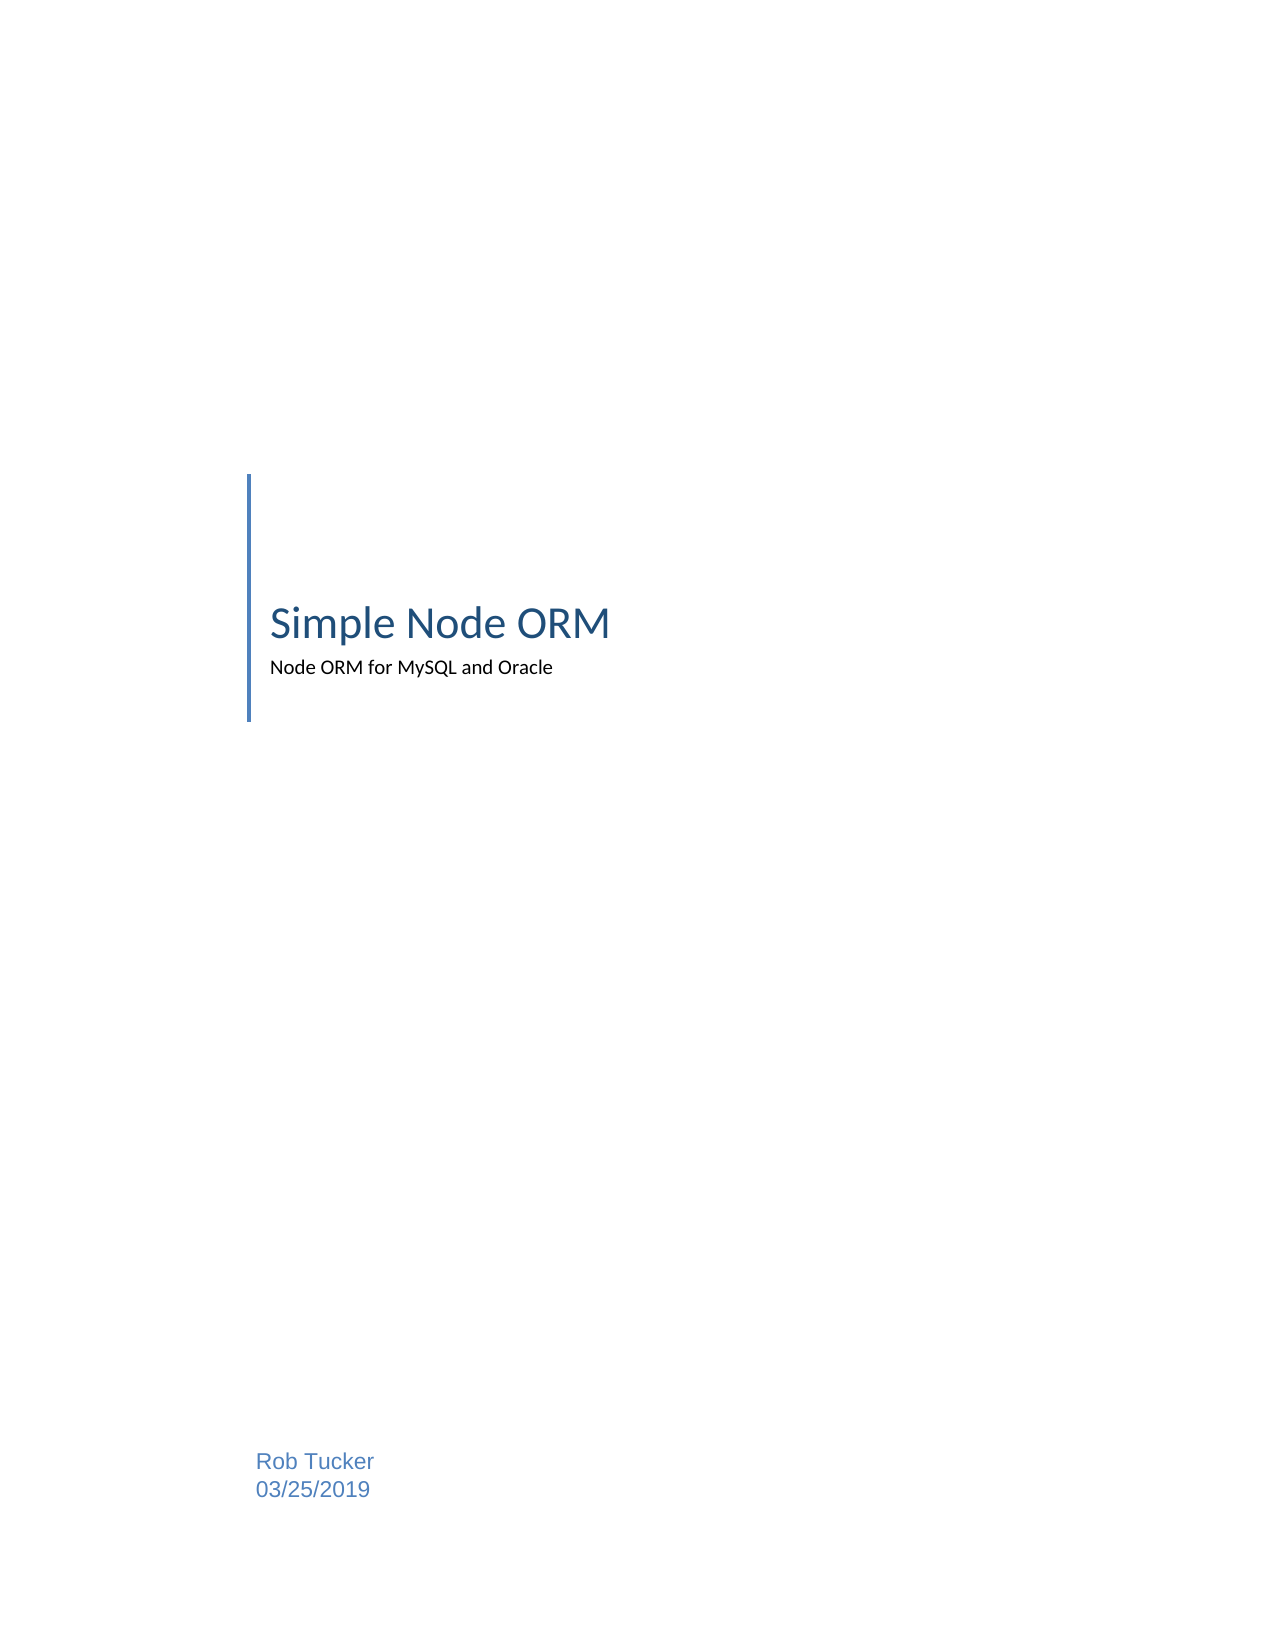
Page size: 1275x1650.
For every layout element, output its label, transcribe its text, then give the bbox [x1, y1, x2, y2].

text [150, 594, 247, 650]
text Simple Node ORM [251, 594, 1143, 650]
text Node ORM for MySQL and Oracle [251, 654, 1143, 680]
text [150, 654, 247, 680]
text Rob Tucker [256, 1448, 1143, 1474]
text 03/25/2019 [256, 1476, 1143, 1503]
